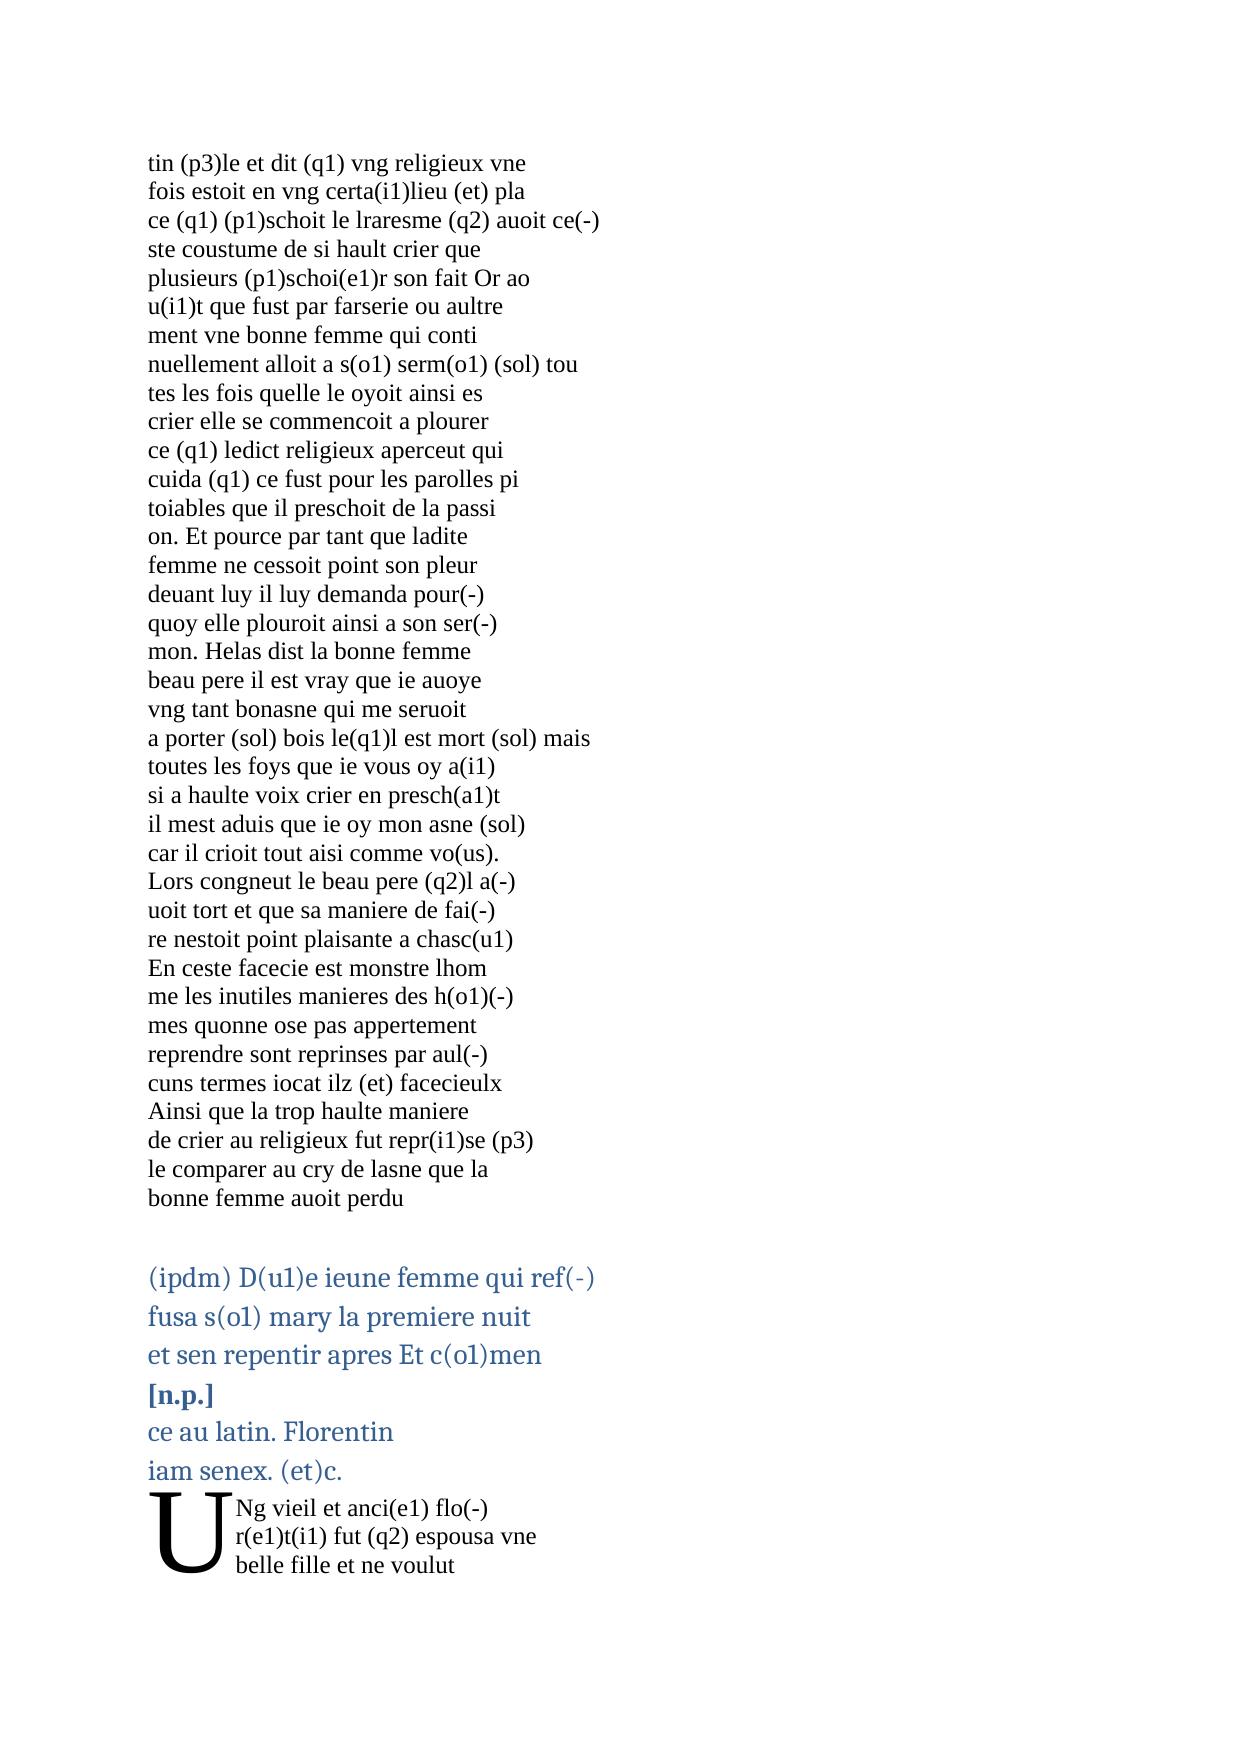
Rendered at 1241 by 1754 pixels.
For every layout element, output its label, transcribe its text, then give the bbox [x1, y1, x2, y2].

text UNg vieil et anci(e1) flo(-) r(e1)t(i1) fut (q2) espousa vne belle fille et ne voulut [148, 1493, 1093, 1579]
text tin (p3)le et dit (q1) vng religieux vne fois estoit en vng certa(i1)lieu (et) pla ce (q1) (p1)schoit le lraresme (q2) auoit ce(-) ste coustume de si hault crier que plusieurs (p1)schoi(e1)r son fait Or ao u(i1)t que fust par farserie ou aultre ment vne bonne femme qui conti nuellement alloit a s(o1) serm(o1) (sol) tou tes les fois quelle le oyoit ainsi es crier elle se commencoit a plourer ce (q1) ledict religieux aperceut qui cuida (q1) ce fust pour les parolles pi toiables que il preschoit de la passi on. Et pource par tant que ladite femme ne cessoit point son pleur deuant luy il luy demanda pour(-) quoy elle plouroit ainsi a son ser(-) mon. Helas dist la bonne femme beau pere il est vray que ie auoye vng tant bonasne qui me seruoit a porter (sol) bois le(q1)l est mort (sol) mais toutes les foys que ie vous oy a(i1) si a haulte voix crier en presch(a1)t il mest aduis que ie oy mon asne (sol) car il crioit tout aisi comme vo(us). Lors congneut le beau pere (q2)l a(-) uoit tort et que sa maniere de fai(-) re nestoit point plaisante a chasc(u1) En ceste facecie est monstre lhom me les inutiles manieres des h(o1)(-) mes quonne ose pas appertement reprendre sont reprinses par aul(-) cuns termes iocat ilz (et) facecieulx Ainsi que la trop haulte maniere de crier au religieux fut repr(i1)se (p3) le comparer au cry de lasne que la bonne femme auoit perdu [148, 148, 1093, 1211]
subtitle (ipdm) D(u1)e ieune femme qui ref(-) fusa s(o1) mary la premiere nuit et sen repentir apres Et c(o1)men [n.p.] ce au latin. Florentin iam senex. (et)c. [148, 1261, 1093, 1488]
